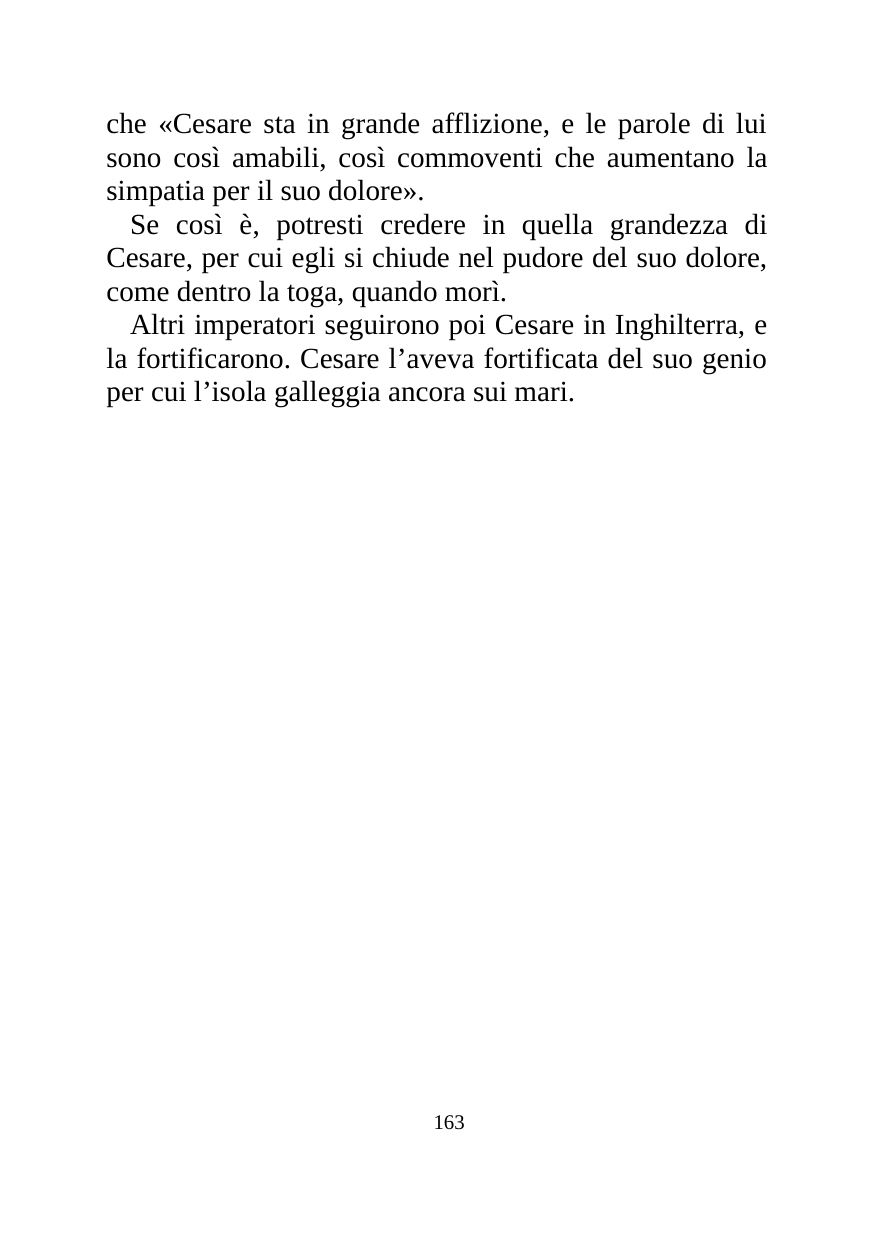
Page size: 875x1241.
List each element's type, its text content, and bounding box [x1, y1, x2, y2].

text Se così è, potresti credere in quella grandezza di Cesare, per cui egli si chiude nel pudore del suo dolore, come dentro la toga, quando morì. [106, 207, 768, 307]
text Altri imperatori seguirono poi Cesare in Inghilterra, e la fortificarono. Cesare l’aveva fortificata del suo genio per cui l’isola galleggia ancora sui mari. [106, 307, 768, 408]
text che «Cesare sta in grande afflizione, e le parole di lui sono così amabili, così commoventi che aumentano la simpatia per il suo dolore». [106, 106, 768, 207]
